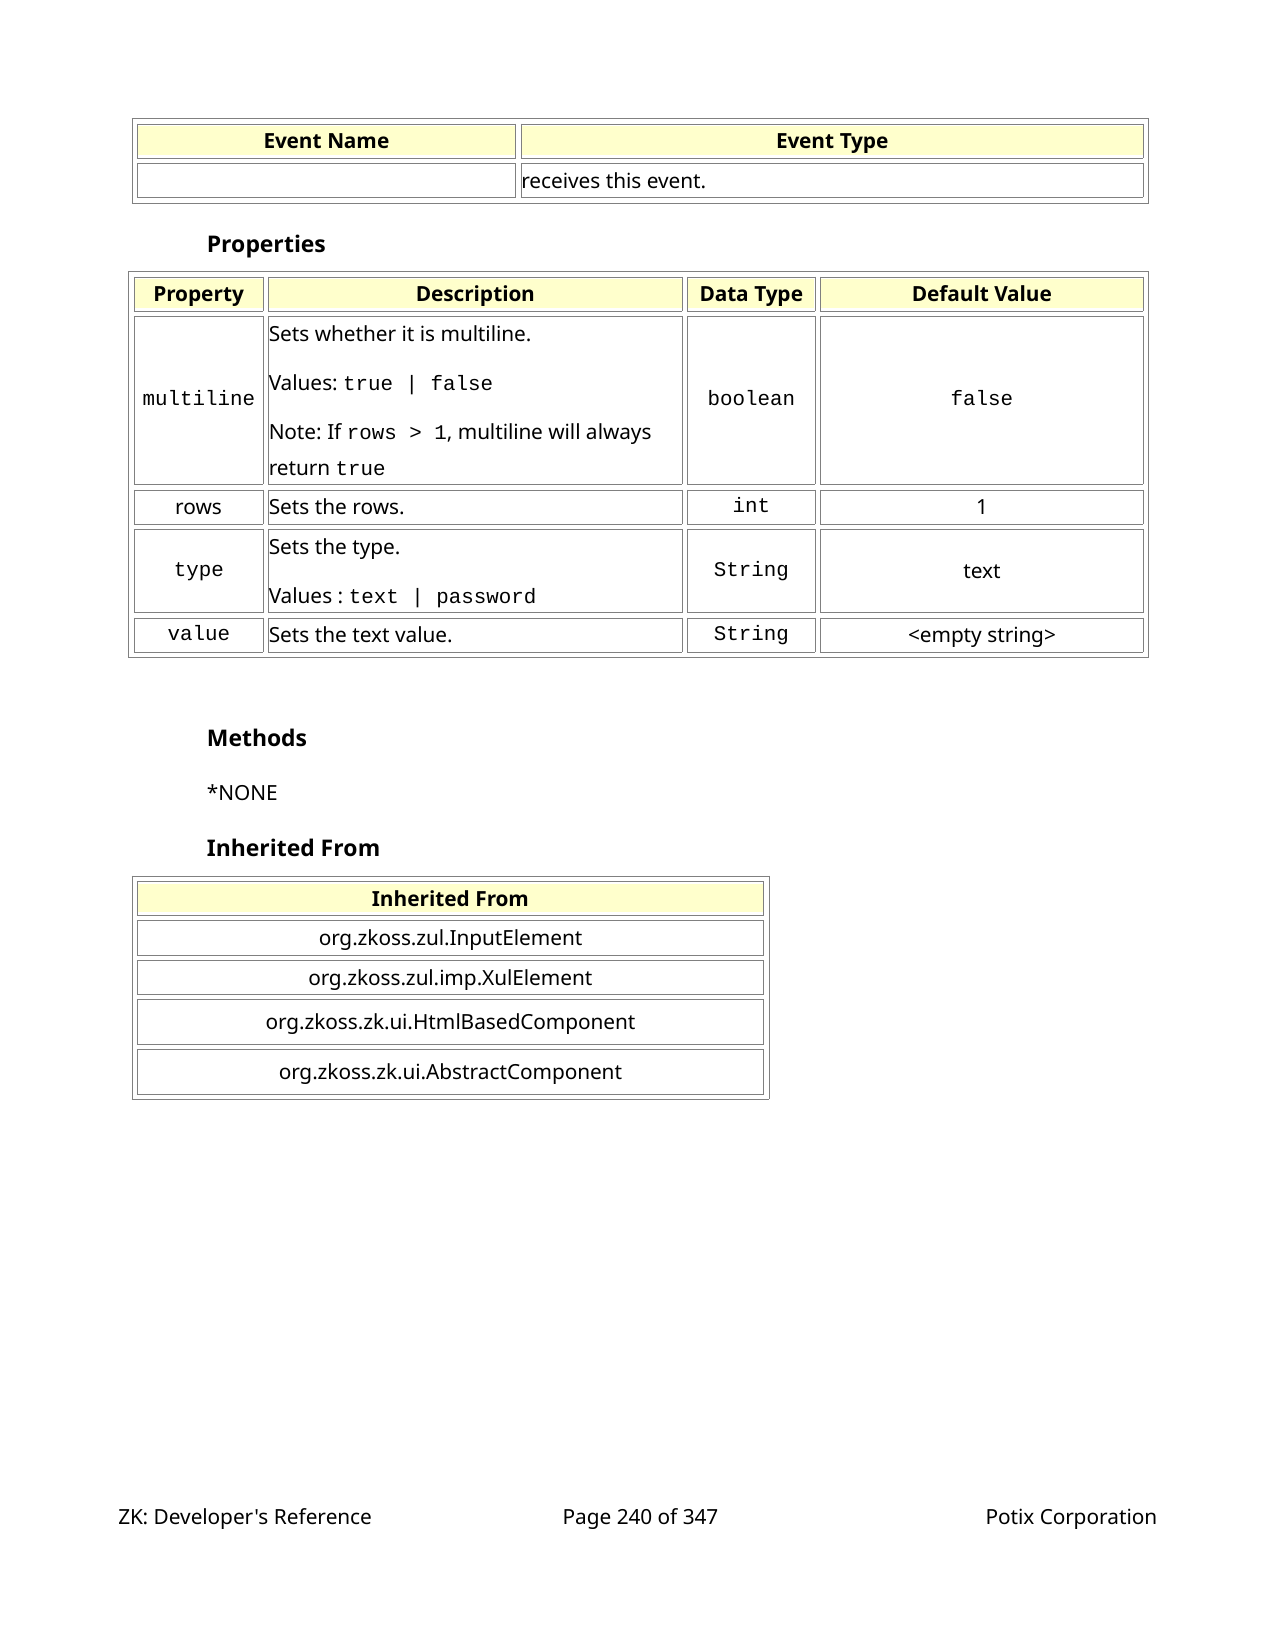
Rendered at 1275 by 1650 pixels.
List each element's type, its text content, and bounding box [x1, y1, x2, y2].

table_header Event Name [134, 119, 518, 158]
table_cell Sets the rows. [266, 484, 685, 523]
text *NONE [207, 778, 1157, 807]
table_cell [134, 158, 518, 197]
table_cell org.zkoss.zk.ui.AbstractComponent [134, 1044, 766, 1093]
table_cell type [131, 524, 266, 612]
table_header Default Value [818, 272, 1146, 311]
table_cell String [685, 612, 817, 652]
table_cell multiline [131, 311, 266, 484]
subtitle Properties [207, 227, 1157, 259]
table_cell value [131, 612, 266, 652]
table_cell Sets whether it is multiline. Values: true | false Note: If rows > 1, multiline will always return true [266, 311, 685, 484]
table_cell int [685, 484, 817, 523]
table_header Description [266, 272, 685, 311]
table_cell org.zkoss.zk.ui.HtmlBasedComponent [134, 994, 766, 1044]
table_header Event Type [518, 119, 1146, 158]
table_cell false [818, 311, 1146, 484]
subtitle Methods [207, 722, 1157, 753]
table_cell boolean [685, 311, 817, 484]
table_cell Sets the type. Values : text | password [266, 524, 685, 612]
table_cell Sets the text value. [266, 612, 685, 652]
table_header Property [131, 272, 266, 311]
table_cell org.zkoss.zul.imp.XulElement [134, 955, 766, 994]
table_cell receives this event. [518, 158, 1146, 197]
table_header Data Type [685, 272, 817, 311]
table_cell String [685, 524, 817, 612]
table_header Inherited From [134, 877, 766, 915]
table_cell <empty string> [818, 612, 1146, 652]
subtitle Inherited From [207, 832, 1157, 863]
table_cell org.zkoss.zul.InputElement [134, 915, 766, 954]
table_cell 1 [818, 484, 1146, 523]
table_cell rows [131, 484, 266, 523]
table_cell text [818, 524, 1146, 612]
